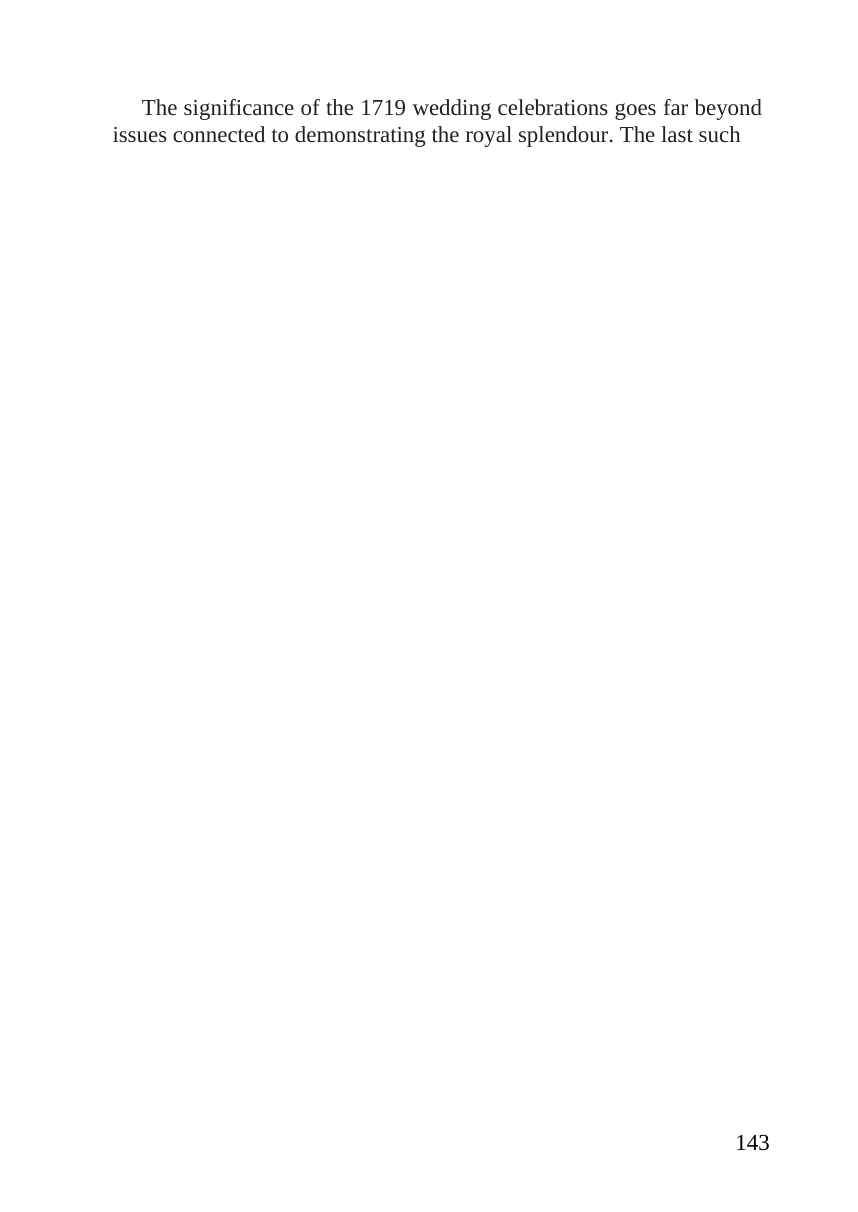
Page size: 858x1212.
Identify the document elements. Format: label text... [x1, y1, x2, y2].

text The significance of the 1719 wedding celebrations goes far beyond issues connected to demonstrating the royal splendour. The last such [112, 94, 763, 148]
